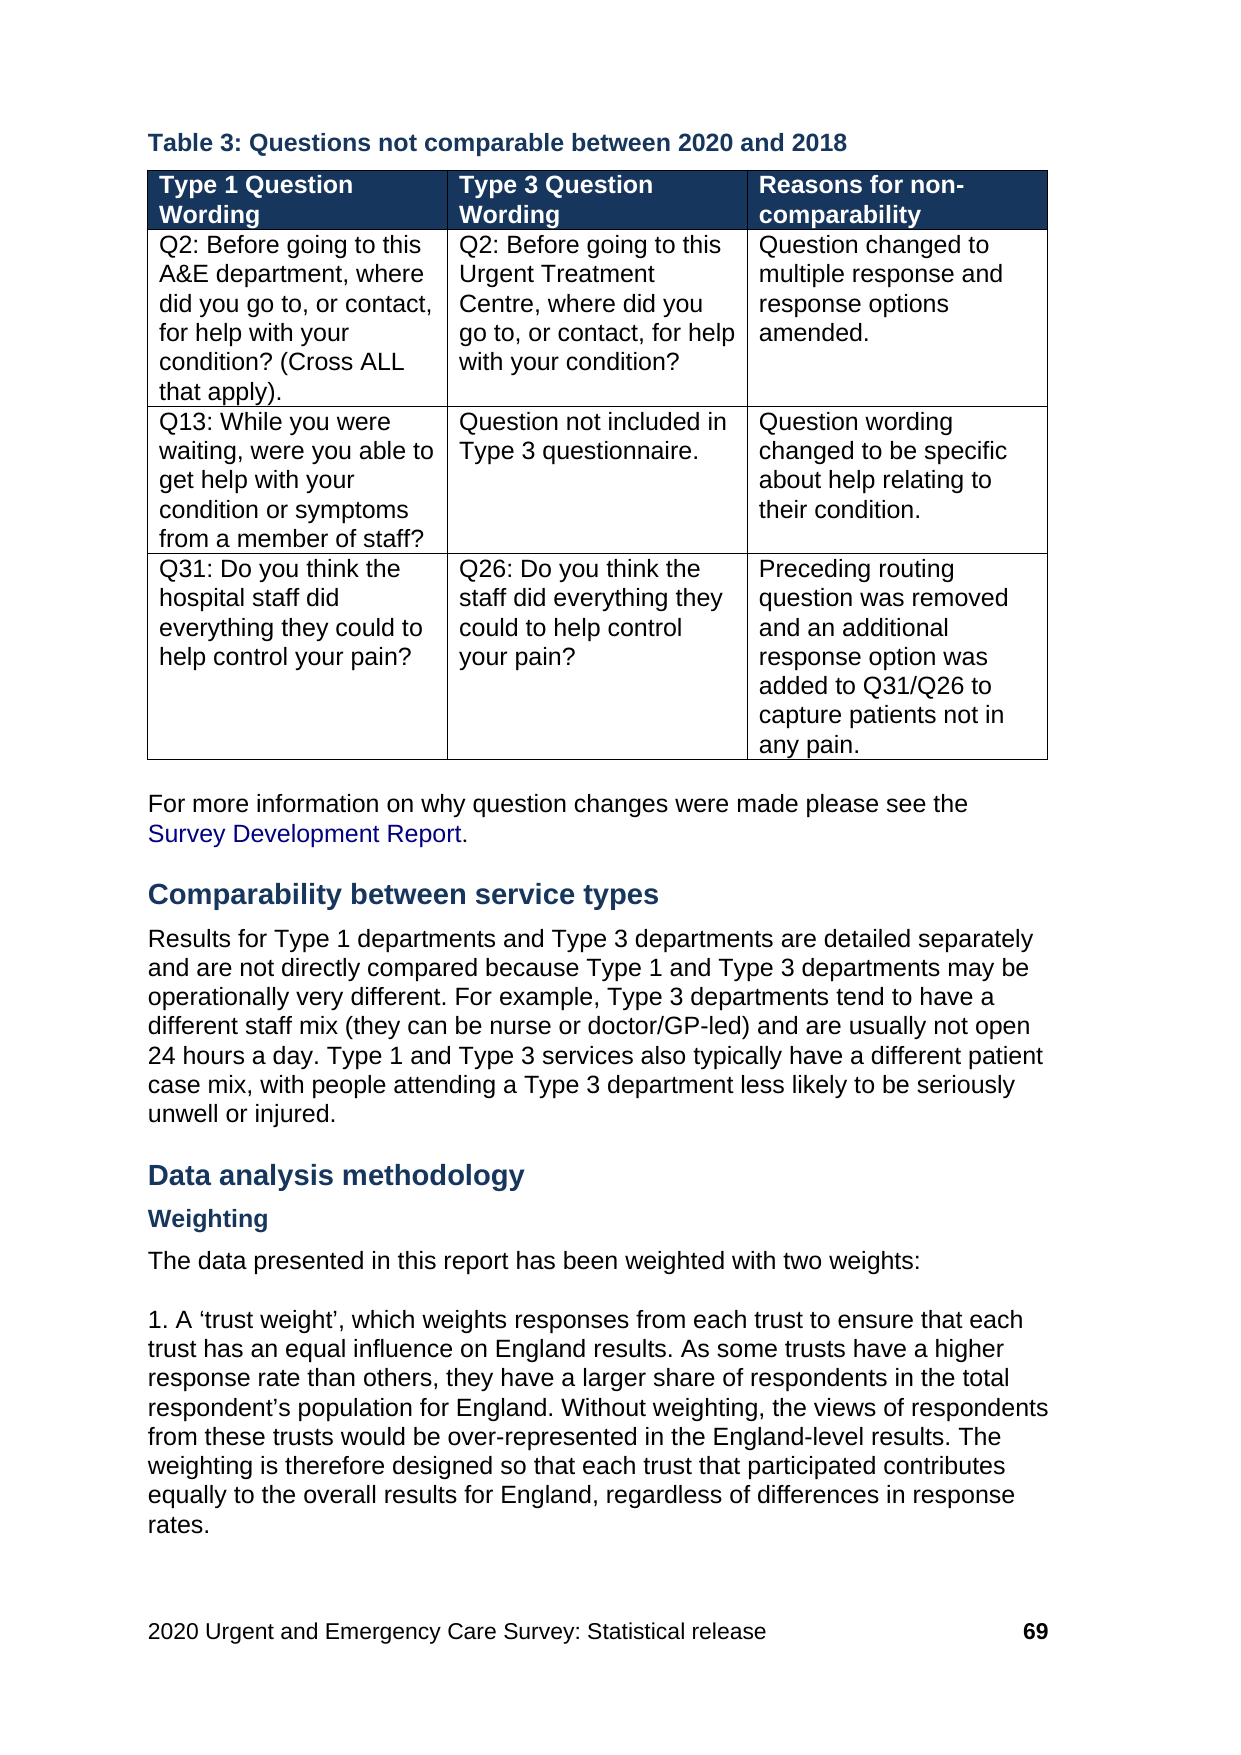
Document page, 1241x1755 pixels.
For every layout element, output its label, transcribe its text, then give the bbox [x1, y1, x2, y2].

table_cell Q26: Do you think the staff did everything they could to help control your pain? [448, 554, 747, 759]
text Results for Type 1 departments and Type 3 departments are detailed separately and are not directly compared because Type 1 and Type 3 departments may be operationally very different. For example, Type 3 departments tend to have a different staff mix (they can be nurse or doctor/GP-led) and are usually not open 24 hours a day. Type 1 and Type 3 services also typically have a different patient case mix, with people attending a Type 3 department less likely to be seriously unwell or injured. [148, 923, 1048, 1128]
table_cell Question not included in Type 3 questionnaire. [448, 407, 747, 553]
table_cell Question changed to multiple response and response options amended. [748, 230, 1047, 406]
text Weighting [148, 1204, 1048, 1233]
text The data presented in this report has been weighted with two weights: [148, 1246, 1063, 1275]
text Table 3: Questions not comparable between 2020 and 2018 [148, 128, 1048, 156]
text For more information on why question changes were made please see the Survey Development Report. [148, 789, 1048, 848]
text Data analysis methodology [148, 1158, 1048, 1191]
table_header Reasons for non-comparability [748, 171, 1047, 229]
table_cell Q13: While you were waiting, were you able to get help with your condition or symptoms from a member of staff? [148, 407, 447, 553]
table_cell Q2: Before going to this A&E department, where did you go to, or contact, for help with your condition? (Cross ALL that apply). [148, 230, 447, 406]
table_header Type 1 Question Wording [148, 171, 447, 229]
table_cell Question wording changed to be specific about help relating to their condition. [748, 407, 1047, 553]
table_cell Preceding routing question was removed and an additional response option was added to Q31/Q26 to capture patients not in any pain. [748, 554, 1047, 759]
table_header Type 3 Question Wording [448, 171, 747, 229]
text 1. A ‘trust weight’, which weights responses from each trust to ensure that each trust has an equal influence on England results. As some trusts have a higher response rate than others, they have a larger share of respondents in the total respondent’s population for England. Without weighting, the views of respondents from these trusts would be over-represented in the England-level results. The weighting is therefore designed so that each trust that participated contributes equally to the overall results for England, regardless of differences in response rates. [148, 1305, 1063, 1538]
table_cell Q2: Before going to this Urgent Treatment Centre, where did you go to, or contact, for help with your condition? [448, 230, 747, 406]
text Comparability between service types [148, 877, 1048, 910]
table_cell Q31: Do you think the hospital staff did everything they could to help control your pain? [148, 554, 447, 759]
